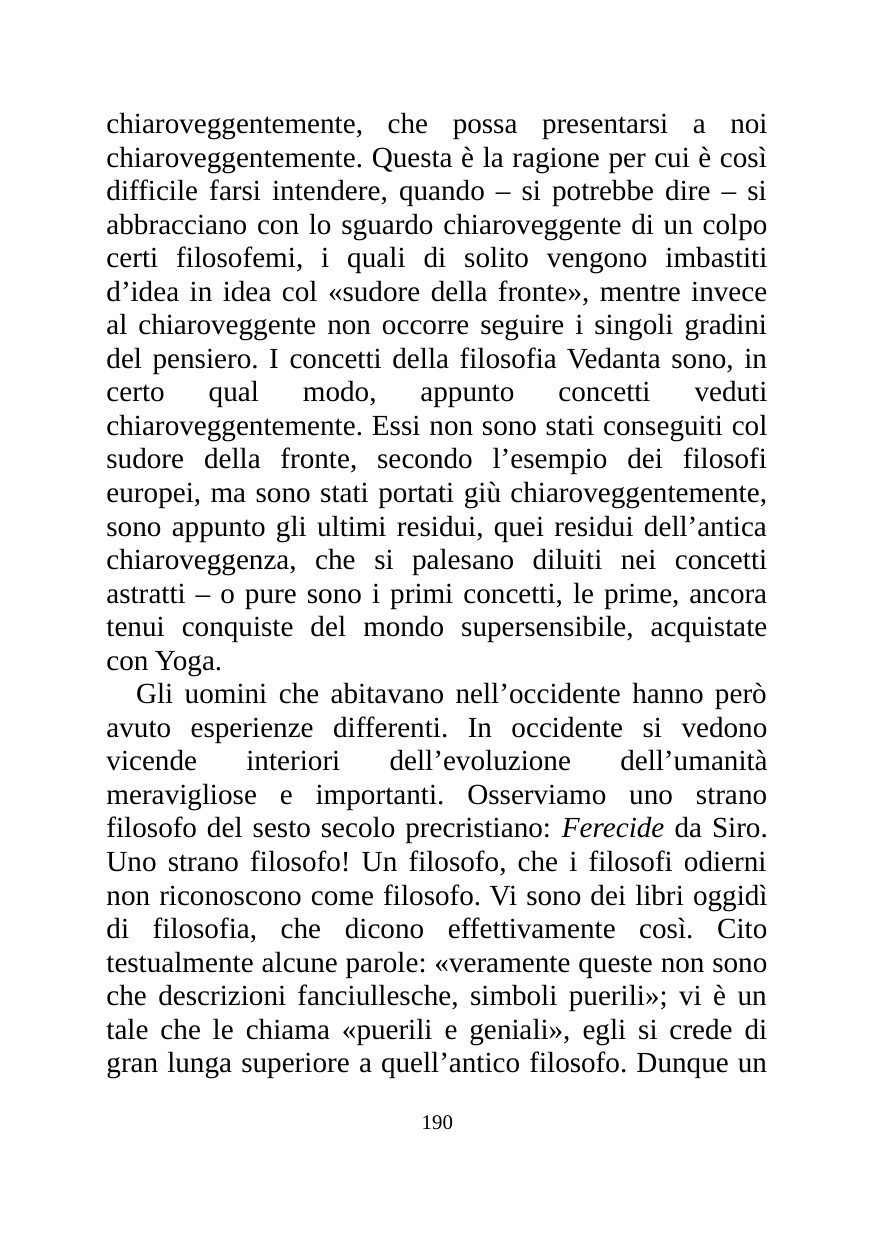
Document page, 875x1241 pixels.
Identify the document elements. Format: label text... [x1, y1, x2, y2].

text chiaroveggentemente, che possa presentarsi a noi chiaroveggentemente. Questa è la ragione per cui è così difficile farsi intendere, quando – si potrebbe dire – si abbracciano con lo sguardo chiaroveggente di un colpo certi filosofemi, i quali di solito vengono imbastiti d’idea in idea col «sudore della fronte», mentre invece al chiaroveggente non occorre seguire i singoli gradini del pensiero. I concetti della filosofia Vedanta sono, in certo qual modo, appunto concetti veduti chiaroveggentemente. Essi non sono stati conseguiti col sudore della fronte, secondo l’esempio dei filosofi europei, ma sono stati portati giù chiaroveggentemente, sono appunto gli ultimi residui, quei residui dell’antica chiaroveggenza, che si palesano diluiti nei concetti astratti – o pure sono i primi concetti, le prime, ancora tenui conquiste del mondo supersensibile, acquistate con Yoga. [106, 106, 768, 676]
text Gli uomini che abitavano nell’occidente hanno però avuto esperienze differenti. In occidente si vedono vicende interiori dell’evoluzione dell’umanità meravigliose e importanti. Osserviamo uno strano filosofo del sesto secolo precristiano: Ferecide da Siro. Uno strano filosofo! Un filosofo, che i filosofi odierni non riconoscono come filosofo. Vi sono dei libri oggidì di filosofia, che dicono effettivamente così. Cito testualmente alcune parole: «veramente queste non sono che descrizioni fanciullesche, simboli puerili»; vi è un tale che le chiama «puerili e geniali», egli si crede di gran lunga superiore a quell’antico filosofo. Dunque un [106, 676, 768, 1079]
